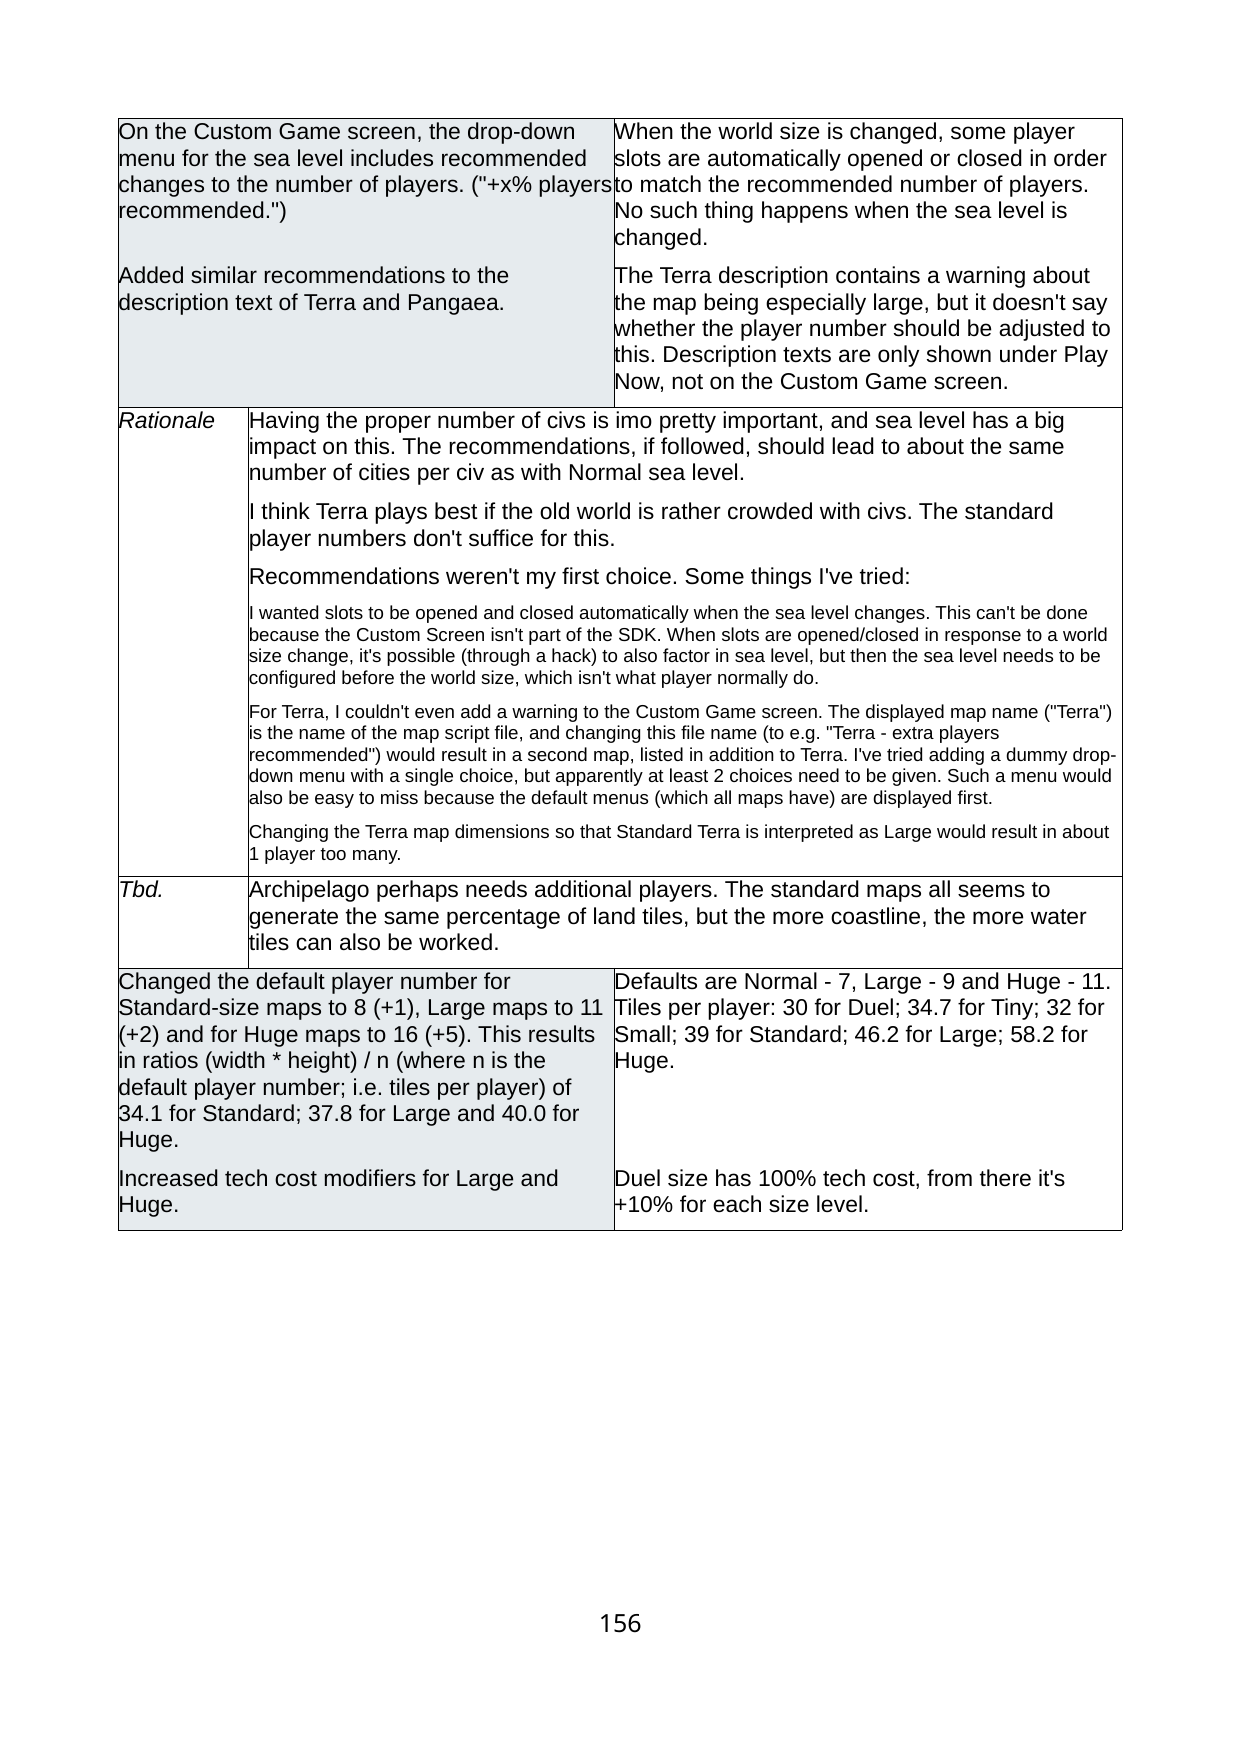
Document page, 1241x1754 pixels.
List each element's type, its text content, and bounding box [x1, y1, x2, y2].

table_cell Changed the default player number for Standard-size maps to 8 (+1), Large maps to 11 (+2) and for Huge maps to 16 (+5). This results in ratios (width * height) / n (where n is the default player number; i.e. tiles per player) of 34.1 for Standard; 37.8 for Large and 40.0 for Huge. Increased tech cost modifiers for Large and Huge. [119, 969, 614, 1230]
table_cell Tbd. [119, 877, 248, 968]
table_cell On the Custom Game screen, the drop-down menu for the sea level includes recommended changes to the number of players. ("+x% players recommended.") Added similar recommendations to the description text of Terra and Pangaea. [119, 119, 614, 407]
table_cell Archipelago perhaps needs additional players. The standard maps all seems to generate the same percentage of land tiles, but the more coastline, the more water tiles can also be worked. [249, 877, 1122, 968]
table_cell Rationale [119, 408, 248, 876]
table_cell Defaults are Normal - 7, Large - 9 and Huge - 11. Tiles per player: 30 for Duel; 34.7 for Tiny; 32 for Small; 39 for Standard; 46.2 for Large; 58.2 for Huge. Duel size has 100% tech cost, from there it's +10% for each size level. [615, 969, 1122, 1230]
table_cell Having the proper number of civs is imo pretty important, and sea level has a big impact on this. The recommendations, if followed, should lead to about the same number of cities per civ as with Normal sea level. I think Terra plays best if the old world is rather crowded with civs. The standard player numbers don't suffice for this. Recommendations weren't my first choice. Some things I've tried: I wanted slots to be opened and closed automatically when the sea level changes. This can't be done because the Custom Screen isn't part of the SDK. When slots are opened/closed in response to a world size change, it's possible (through a hack) to also factor in sea level, but then the sea level needs to be configured before the world size, which isn't what player normally do. For Terra, I couldn't even add a warning to the Custom Game screen. The displayed map name ("Terra") is the name of the map script file, and changing this file name (to e.g. "Terra - extra players recommended") would result in a second map, listed in addition to Terra. I've tried adding a dummy drop-down menu with a single choice, but apparently at least 2 choices need to be given. Such a menu would also be easy to miss because the default menus (which all maps have) are displayed first. Changing the Terra map dimensions so that Standard Terra is interpreted as Large would result in about 1 player too many. [249, 408, 1122, 876]
table_cell When the world size is changed, some player slots are automatically opened or closed in order to match the recommended number of players. No such thing happens when the sea level is changed. The Terra description contains a warning about the map being especially large, but it doesn't say whether the player number should be adjusted to this. Description texts are only shown under Play Now, not on the Custom Game screen. [615, 119, 1122, 407]
